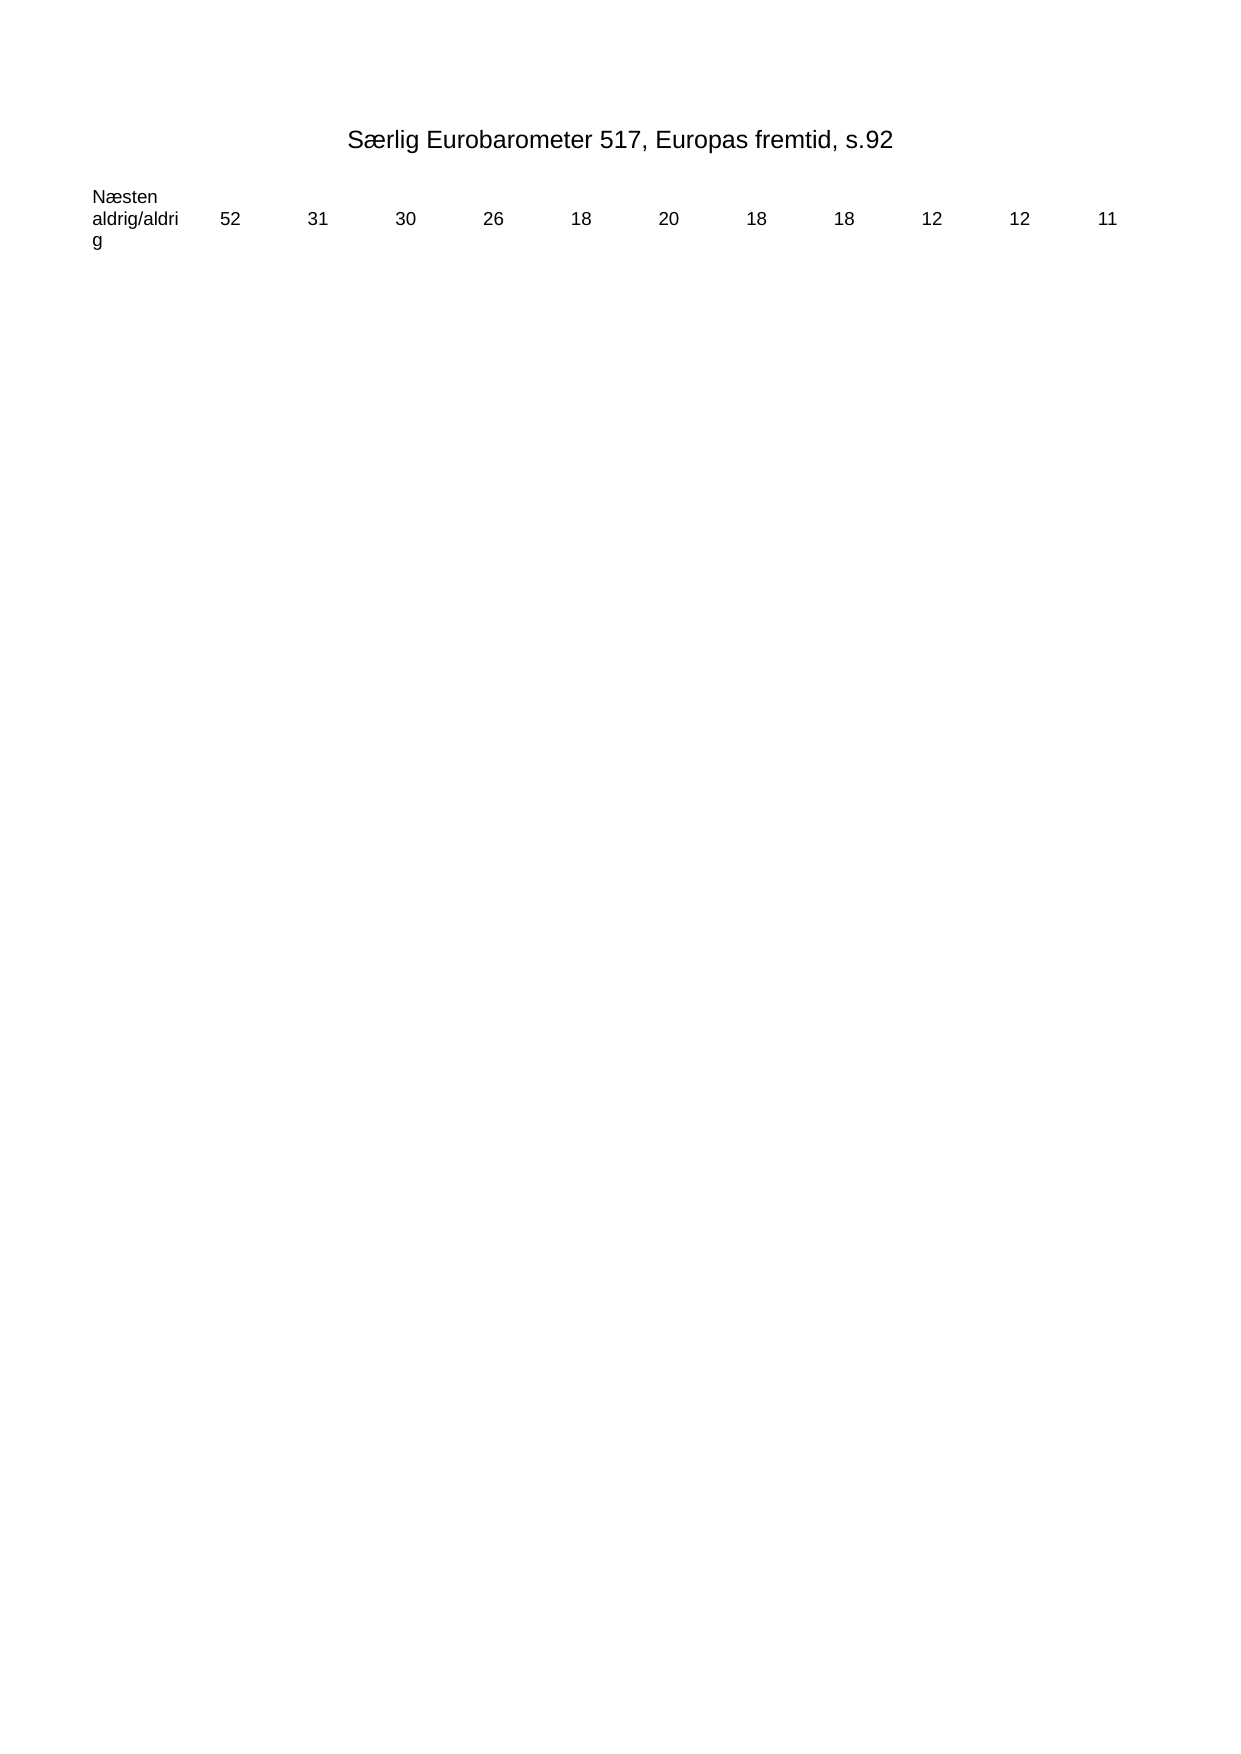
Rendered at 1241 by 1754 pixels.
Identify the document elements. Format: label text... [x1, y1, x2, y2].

table_cell 12 [976, 183, 1063, 253]
table_cell 26 [450, 183, 537, 253]
table_cell 11 [1064, 183, 1151, 253]
table_cell 20 [625, 183, 713, 253]
table_cell 31 [274, 183, 362, 253]
table_cell Næsten aldrig/aldrig [89, 183, 186, 253]
table_cell 18 [537, 183, 625, 253]
table_cell 30 [362, 183, 449, 253]
table_cell 18 [800, 183, 888, 253]
table_cell 52 [186, 183, 274, 253]
table_cell 12 [888, 183, 976, 253]
table_cell 18 [713, 183, 800, 253]
